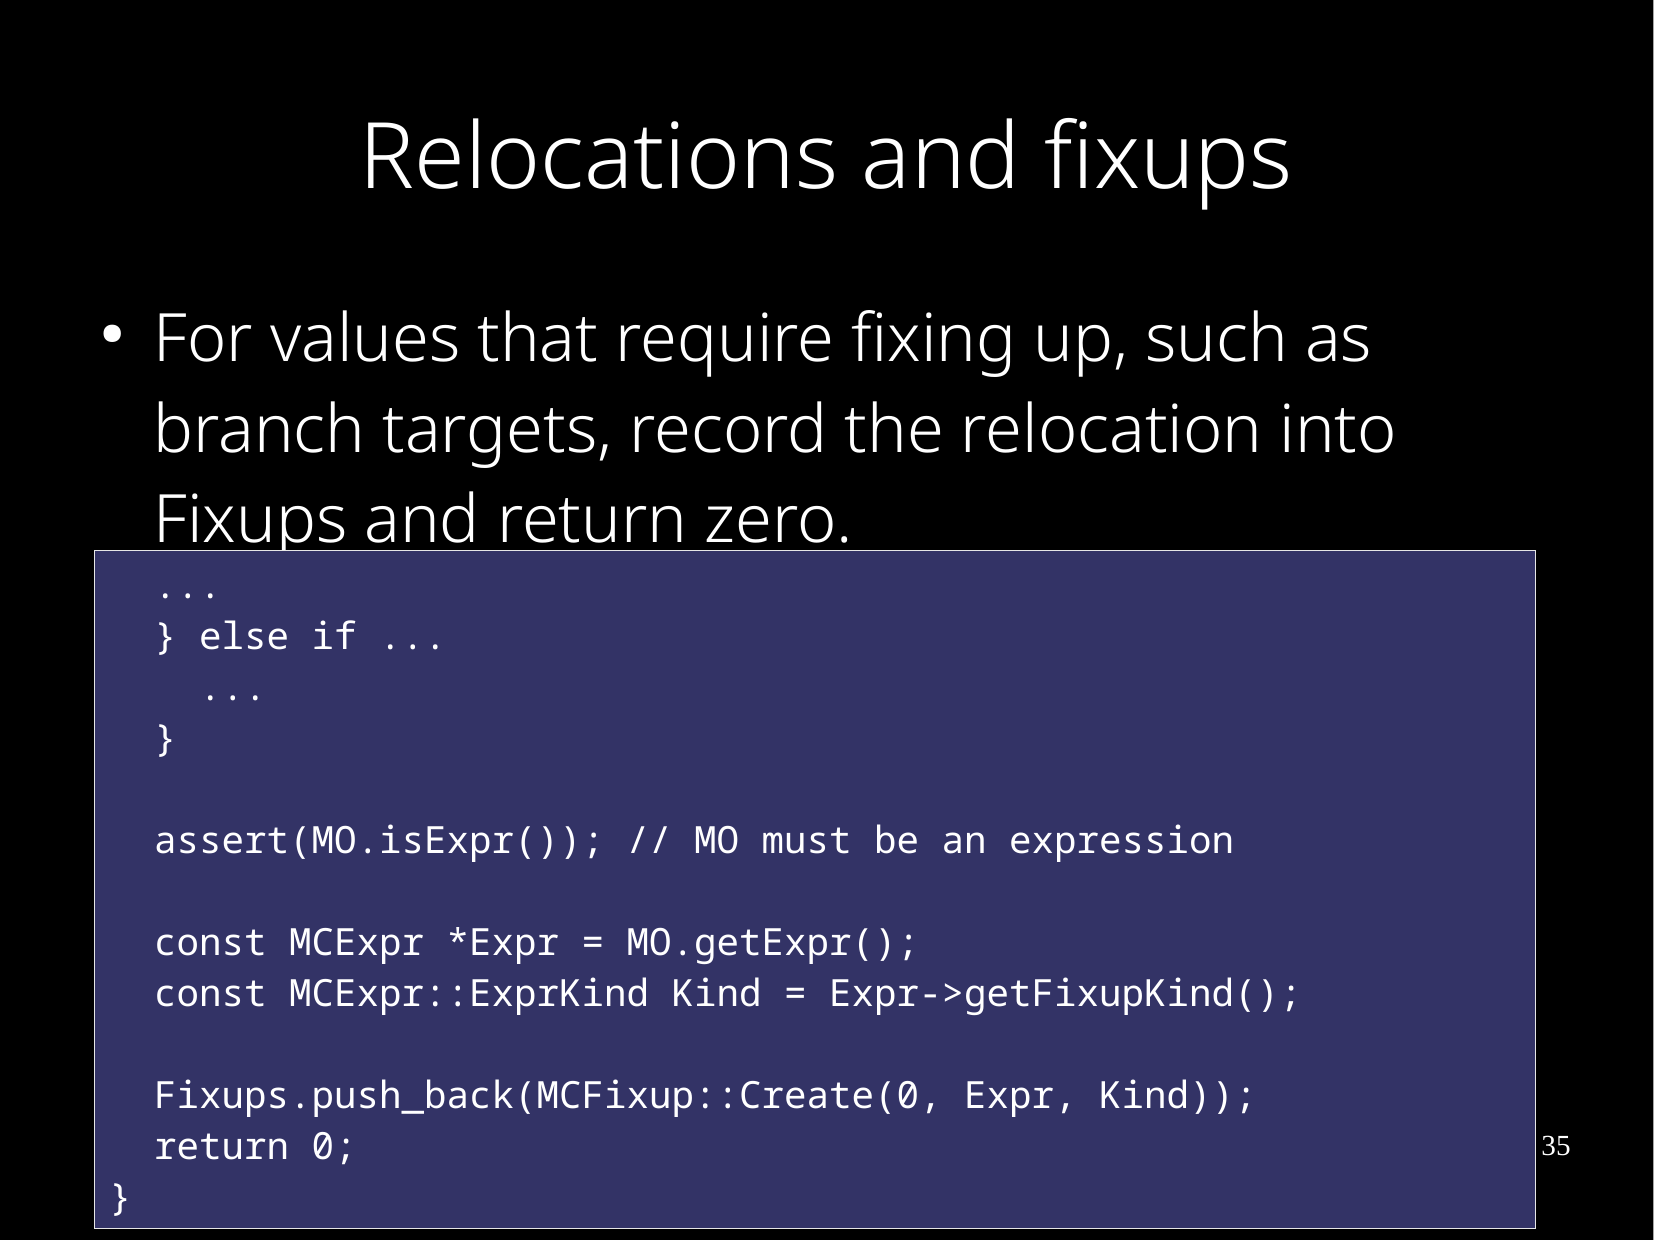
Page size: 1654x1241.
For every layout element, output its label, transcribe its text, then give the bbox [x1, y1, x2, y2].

list For values that require fixing up, such as branch targets, record the relocation into Fixups and return zero. [82, 290, 1571, 1170]
text_box ... } else if ... ... } assert(MO.isExpr()); // MO must be an expression const MCExpr *Expr = MO.getExpr(); const MCExpr::ExprKind Kind = Expr->getFixupKind(); Fixups.push_back(MCFixup::Create(0, Expr, Kind)); return 0; } [94, 550, 1536, 1132]
title Relocations and fixups [82, 49, 1571, 257]
